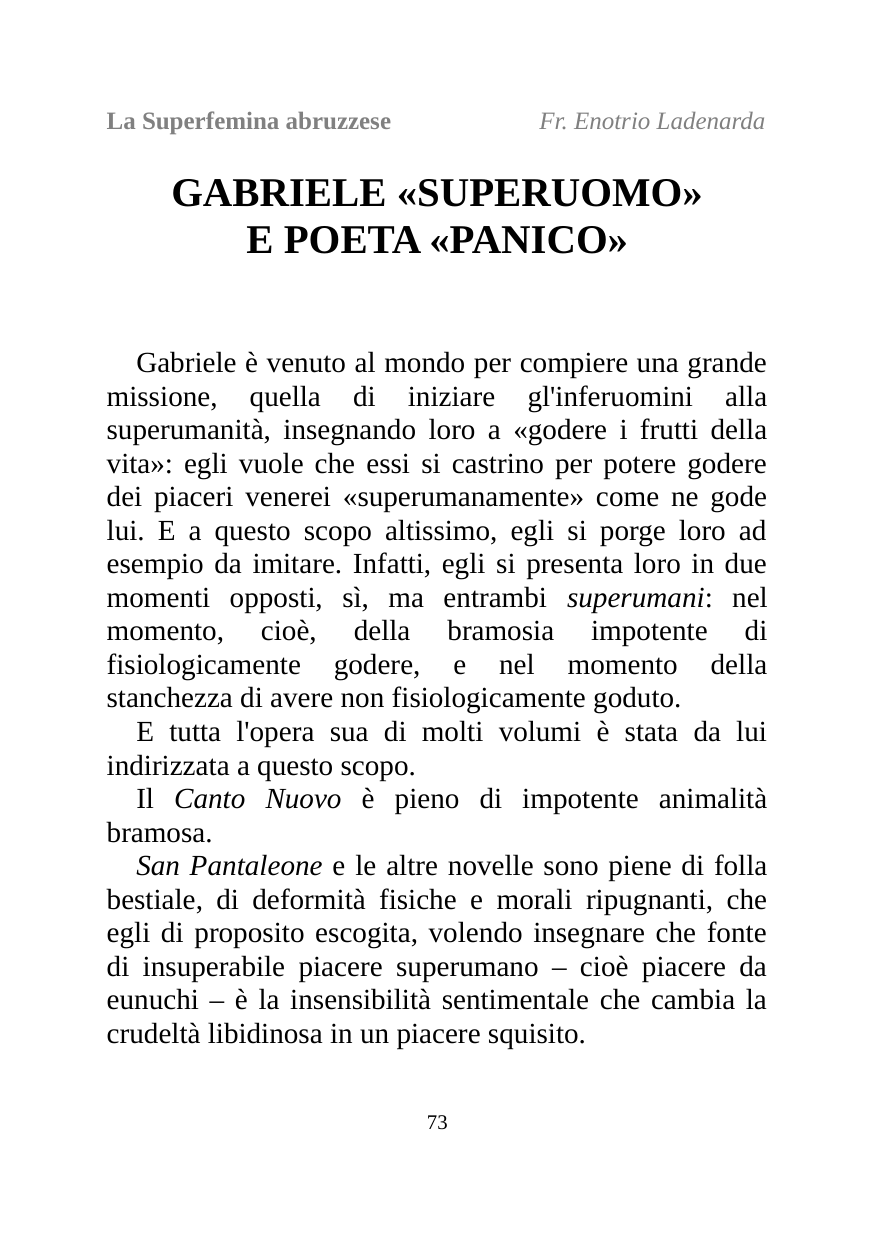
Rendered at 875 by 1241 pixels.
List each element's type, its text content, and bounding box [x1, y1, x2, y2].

text San Pantaleone e le altre novelle sono piene di folla bestiale, di deformità fisiche e morali ripugnanti, che egli di proposito escogita, volendo insegnare che fonte di insuperabile piacere superumano – cioè piacere da eunuchi – è la insensibilità sentimentale che cambia la crudeltà libidinosa in un piacere squisito. [106, 848, 768, 1049]
text Il Canto Nuovo è pieno di impotente animalità bramosa. [106, 781, 768, 848]
text E tutta l'opera sua di molti volumi è stata da lui indirizzata a questo scopo. [106, 714, 768, 781]
text Gabriele è venuto al mondo per compiere una grande missione, quella di iniziare gl'inferuomini alla superumanità, insegnando loro a «godere i frutti della vita»: egli vuole che essi si castrino per potere godere dei piaceri venerei «superumanamente» come ne gode lui. E a questo scopo altissimo, egli si porge loro ad esempio da imitare. Infatti, egli si presenta loro in due momenti opposti, sì, ma entrambi superumani: nel momento, cioè, della bramosia impotente di fisiologicamente godere, e nel momento della stanchezza di avere non fisiologicamente goduto. [106, 345, 768, 714]
subtitle GABRIELE «SUPERUOMO» E POETA «PANICO» [106, 168, 768, 262]
